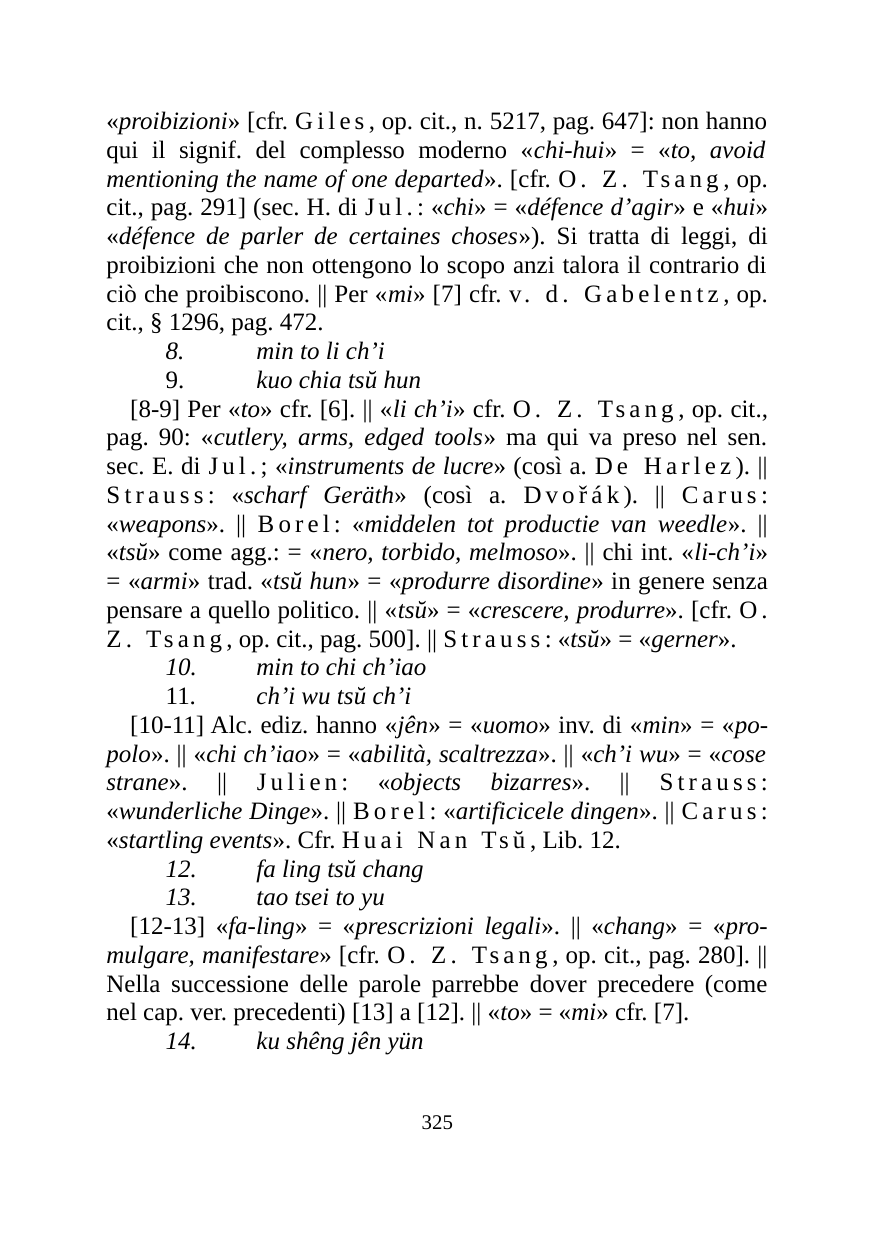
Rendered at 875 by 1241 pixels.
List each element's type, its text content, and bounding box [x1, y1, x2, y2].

list min to li ch’i [165, 336, 768, 365]
list min to chi ch’iao [165, 652, 768, 681]
list kuo chia tsŭ hun [165, 365, 768, 394]
list tao tsei to yu [165, 882, 768, 911]
text [10-11] Alc. ediz. hanno «jên» = «uomo» inv. di «min» = «po­polo». || «chi ch’iao» = «abilità, scaltrezza». || «ch’i wu» = «cose strane». || Julien: «objects bizarres». || Strauss: «wunderliche Dinge». || Borel: «artificicele dingen». || Carus: «startling events». Cfr. Huai Nan Tsŭ, Lib. 12. [106, 710, 768, 854]
list ku shêng jên yün [165, 1026, 768, 1055]
list ch’i wu tsŭ ch’i [165, 681, 768, 710]
text «proibizioni» [cfr. Giles, op. cit., n. 5217, pag. 647]: non hanno qui il signif. del complesso moderno «chi-hui» = «to, avoid mentioning the name of one departed». [cfr. O. Z. Tsang, op. cit., pag. 291] (sec. H. di Jul.: «chi» = «défence d’agir» e «hui» «défence de parler de certaines choses»). Si tratta di leggi, di proibizioni che non ottengono lo scopo anzi talora il contrario di ciò che proibiscono. || Per «mi» [7] cfr. v. d. Gabelentz, op. cit., § 1296, pag. 472. [106, 106, 768, 336]
list fa ling tsŭ chang [165, 854, 768, 882]
text [12-13] «fa-ling» = «prescrizioni legali». || «chang» = «pro­mulgare, manifestare» [cfr. O. Z. Tsang, op. cit., pag. 280]. || Nella successione delle parole parrebbe dover precedere (come nel cap. ver. precedenti) [13] a [12]. || «to» = «mi» cfr. [7]. [106, 911, 768, 1026]
text [8-9] Per «to» cfr. [6]. || «li ch’i» cfr. O. Z. Tsang, op. cit., pag. 90: «cutlery, arms, edged tools» ma qui va preso nel sen. sec. E. di Jul.; «instruments de lucre» (così a. De Harlez). || Strauss: «scharf Geräth» (così a. Dvořák). || Carus: «weapons». || Borel: «middelen tot productie van weedle». || «tsŭ» come agg.: = «nero, torbido, melmoso». || chi int. «li-ch’i» = «armi» trad. «tsŭ hun» = «produrre disordine» in genere senza pensare a quello politico. || «tsŭ» = «crescere, produrre». [cfr. O. Z. Tsang, op. cit., pag. 500]. || Strauss: «tsŭ» = «gerner». [106, 394, 768, 652]
